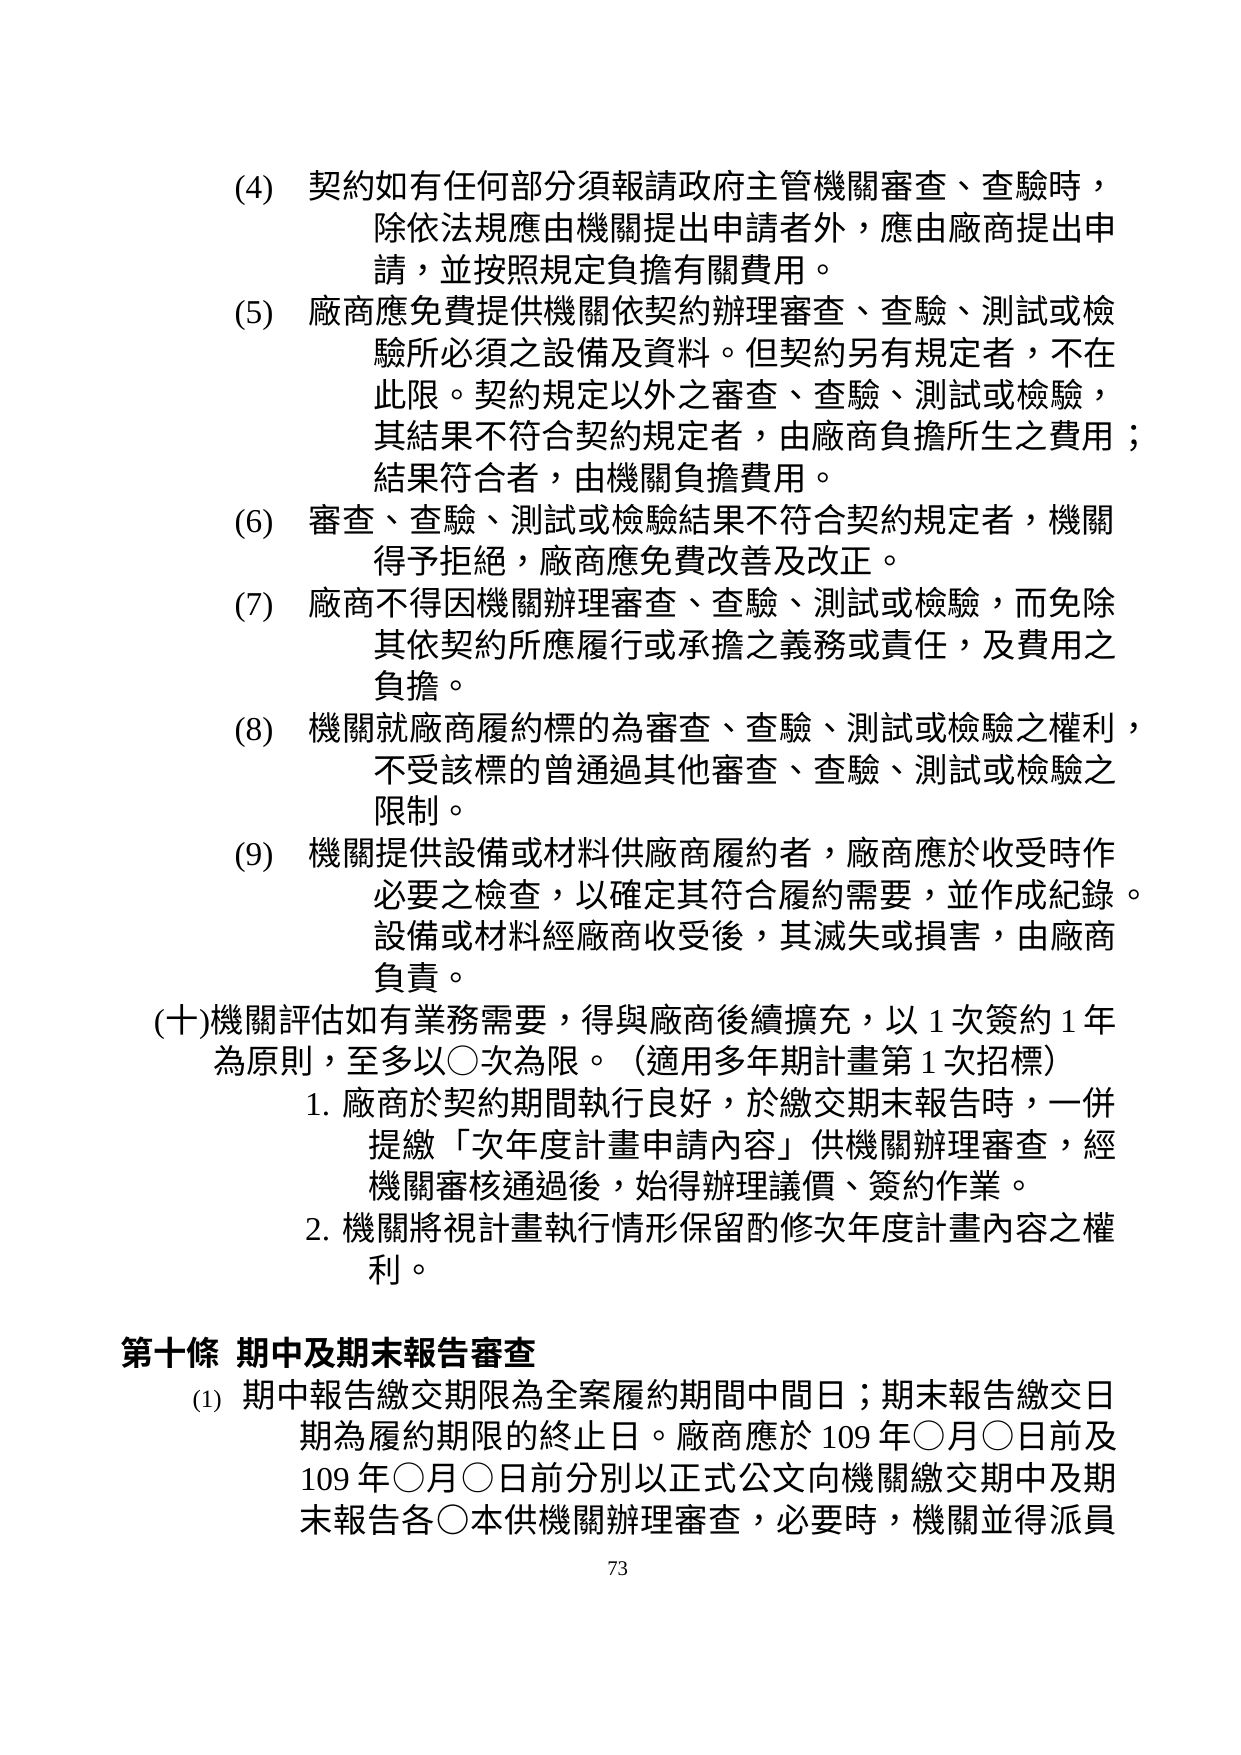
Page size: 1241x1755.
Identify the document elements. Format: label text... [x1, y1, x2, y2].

text (十)機關評估如有業務需要，得與廠商後續擴充，以1次簽約1年為原則，至多以○次為限。（適用多年期計畫第1次招標） [153, 999, 1117, 1082]
text 第十條 期中及期末報告審查 [120, 1332, 1117, 1374]
list 機關將視計畫執行情形保留酌修次年度計畫內容之權利。 [305, 1207, 1117, 1291]
list 廠商於契約期間執行良好，於繳交期末報告時，一併提繳「次年度計畫申請內容」供機關辦理審查，經機關審核通過後，始得辦理議價、簽約作業。 [305, 1082, 1117, 1207]
list 廠商不得因機關辦理審查、查驗、測試或檢驗，而免除其依契約所應履行或承擔之義務或責任，及費用之負擔。 [234, 582, 1117, 707]
list 審查、查驗、測試或檢驗結果不符合契約規定者，機關得予拒絕，廠商應免費改善及改正。 [234, 499, 1117, 582]
list 契約如有任何部分須報請政府主管機關審查、查驗時，除依法規應由機關提出申請者外，應由廠商提出申請，並按照規定負擔有關費用。 [234, 166, 1117, 291]
list 廠商應免費提供機關依契約辦理審查、查驗、測試或檢驗所必須之設備及資料。但契約另有規定者，不在此限。契約規定以外之審查、查驗、測試或檢驗，其結果不符合契約規定者，由廠商負擔所生之費用；結果符合者，由機關負擔費用。 [234, 291, 1117, 499]
list 期中報告繳交期限為全案履約期間中間日；期末報告繳交日期為履約期限的終止日。廠商應於109年○月○日前及109年○月○日前分別以正式公文向機關繳交期中及期末報告各○本供機關辦理審查，必要時，機關並得派員 [192, 1374, 1117, 1541]
list 機關就廠商履約標的為審查、查驗、測試或檢驗之權利，不受該標的曾通過其他審查、查驗、測試或檢驗之限制。 [234, 707, 1117, 832]
list 機關提供設備或材料供廠商履約者，廠商應於收受時作必要之檢查，以確定其符合履約需要，並作成紀錄。設備或材料經廠商收受後，其滅失或損害，由廠商負責。 [234, 832, 1117, 999]
